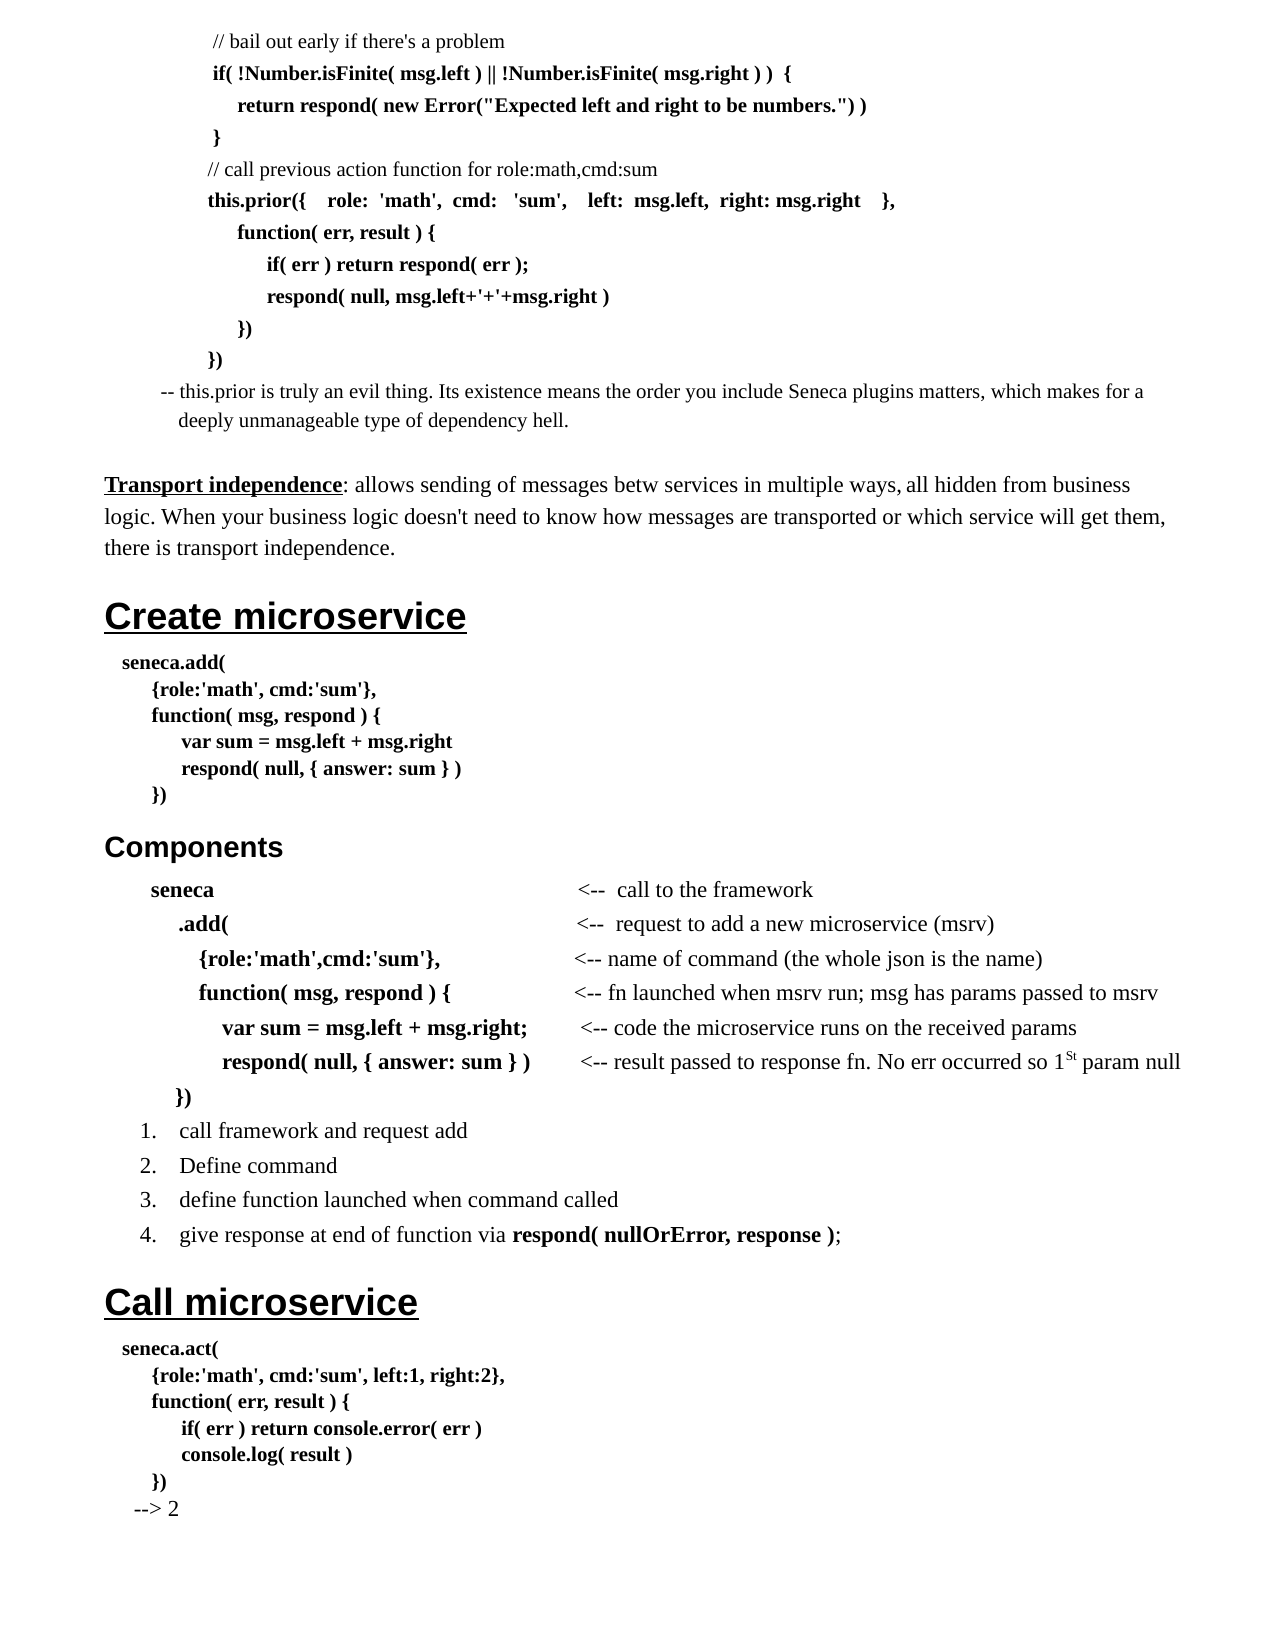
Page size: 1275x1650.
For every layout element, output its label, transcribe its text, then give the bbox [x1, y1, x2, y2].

text seneca.add( [122, 650, 1183, 674]
text Transport independence: allows sending of messages betw services in multiple ways, all hidden from business logic. When your business logic doesn't need to know how messages are transported or which service will get them, there is transport independence. [104, 471, 1183, 561]
text var sum = msg.left + msg.right [122, 729, 1183, 753]
text seneca.act( [122, 1336, 1183, 1360]
text this.prior({ role: 'math', cmd: 'sum', left: msg.left, right: msg.right }, [160, 188, 1183, 212]
text -- this.prior is truly an evil thing. Its existence means the order you include Seneca plugins matters, which makes for a deeply unmanageable type of dependency hell. [160, 379, 1183, 432]
text {role:'math', cmd:'sum'}, [122, 677, 1183, 701]
text {role:'math', cmd:'sum', left:1, right:2}, [122, 1363, 1183, 1387]
subtitle Call microservice [104, 1280, 1183, 1324]
list {role:'math',cmd:'sum'}, <-- name of command (the whole json is the name) [163, 945, 1183, 971]
list seneca <-- call to the framework [128, 876, 1183, 902]
list respond( null, { answer: sum } ) <-- result passed to response fn. No err occurred so 1St param null [175, 1048, 1183, 1075]
text function( err, result ) { [160, 220, 1183, 244]
text if( err ) return console.error( err ) [122, 1416, 1183, 1440]
text console.log( result ) [122, 1442, 1183, 1466]
text respond( null, { answer: sum } ) [122, 756, 1183, 780]
text function( err, result ) { [122, 1389, 1183, 1413]
text function( msg, respond ) { [122, 703, 1183, 727]
text } [160, 125, 1183, 149]
list }) [139, 1083, 1183, 1109]
list function( msg, respond ) { <-- fn launched when msrv run; msg has params passed to msrv [163, 979, 1183, 1006]
list define function launched when command called [139, 1186, 1183, 1213]
text }) [160, 347, 1183, 371]
text if( err ) return respond( err ); [160, 252, 1183, 276]
list call framework and request add [139, 1117, 1183, 1144]
list Define command [139, 1152, 1183, 1178]
text if( !Number.isFinite( msg.left ) || !Number.isFinite( msg.right ) ) { [160, 61, 1183, 85]
text --> 2 [104, 1495, 1183, 1521]
text // bail out early if there's a problem [160, 29, 1183, 53]
text respond( null, msg.left+'+'+msg.right ) [160, 284, 1183, 308]
list give response at end of function via respond( nullOrError, response ); [139, 1221, 1183, 1247]
list .add( <-- request to add a new microservice (msrv) [141, 910, 1183, 937]
subtitle Components [104, 830, 1183, 863]
list var sum = msg.left + msg.right; <-- code the microservice runs on the received params [175, 1014, 1183, 1040]
text }) [122, 782, 1183, 806]
text return respond( new Error("Expected left and right to be numbers.") ) [160, 93, 1183, 117]
subtitle Create microservice [104, 594, 1183, 638]
text }) [122, 1469, 1183, 1493]
text // call previous action function for role:math,cmd:sum [160, 157, 1183, 181]
text }) [160, 315, 1183, 339]
